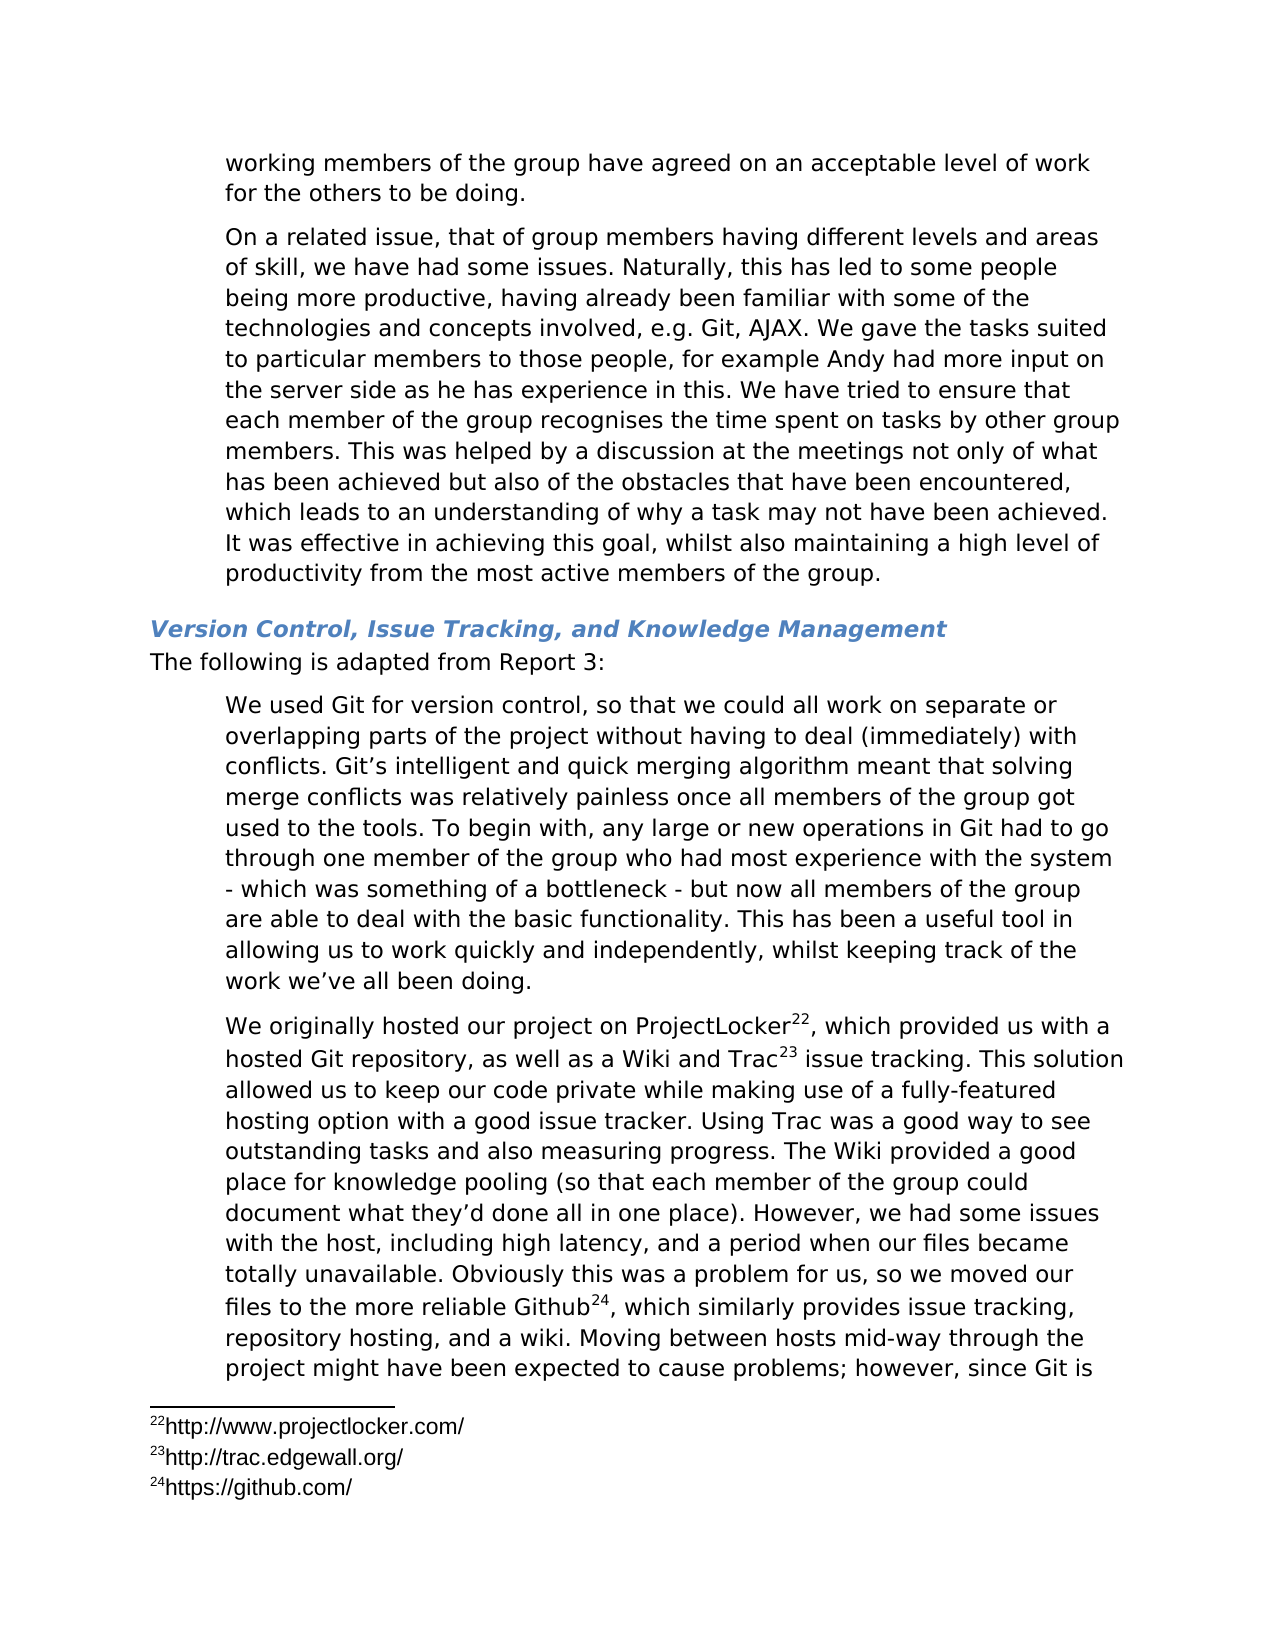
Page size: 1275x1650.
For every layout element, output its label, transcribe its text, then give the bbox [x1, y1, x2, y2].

text https://github.com/ [150, 1474, 1125, 1500]
text We used Git for version control, so that we could all work on separate or overlapping parts of the project without having to deal (immediately) with conflicts. Git’s intelligent and quick merging algorithm meant that solving merge conflicts was relatively painless once all members of the group got used to the tools. To begin with, any large or new operations in Git had to go through one member of the group who had most experience with the system - which was something of a bottleneck - but now all members of the group are able to deal with the basic functionality. This has been a useful tool in allowing us to work quickly and independently, whilst keeping track of the work we’ve all been doing. [225, 692, 1125, 994]
text We originally hosted our project on ProjectLocker, which provided us with a hosted Git repository, as well as a Wiki and Trac issue tracking. This solution allowed us to keep our code private while making use of a fully-featured hosting option with a good issue tracker. Using Trac was a good way to see outstanding tasks and also measuring progress. The Wiki provided a good place for knowledge pooling (so that each member of the group could document what they’d done all in one place). However, we had some issues with the host, including high latency, and a period when our files became totally unavailable. Obviously this was a problem for us, so we moved our files to the more reliable Github, which similarly provides issue tracking, repository hosting, and a wiki. Moving between hosts mid-way through the project might have been expected to cause problems; however, since Git is [225, 1011, 1125, 1382]
subtitle Version Control, Issue Tracking, and Knowledge Management [150, 616, 1125, 643]
text On a related issue, that of group members having different levels and areas of skill, we have had some issues. Naturally, this has led to some people being more productive, having already been familiar with some of the technologies and concepts involved, e.g. Git, AJAX. We gave the tasks suited to particular members to those people, for example Andy had more input on the server side as he has experience in this. We have tried to ensure that each member of the group recognises the time spent on tasks by other group members. This was helped by a discussion at the meetings not only of what has been achieved but also of the obstacles that have been encountered, which leads to an understanding of why a task may not have been achieved. It was effective in achieving this goal, whilst also maintaining a high level of productivity from the most active members of the group. [225, 224, 1125, 587]
text working members of the group have agreed on an acceptable level of work for the others to be doing. [225, 150, 1125, 207]
text http://www.projectlocker.com/ [150, 1413, 1125, 1439]
text The following is adapted from Report 3: [150, 649, 1125, 676]
text http://trac.edgewall.org/ [150, 1443, 1125, 1470]
